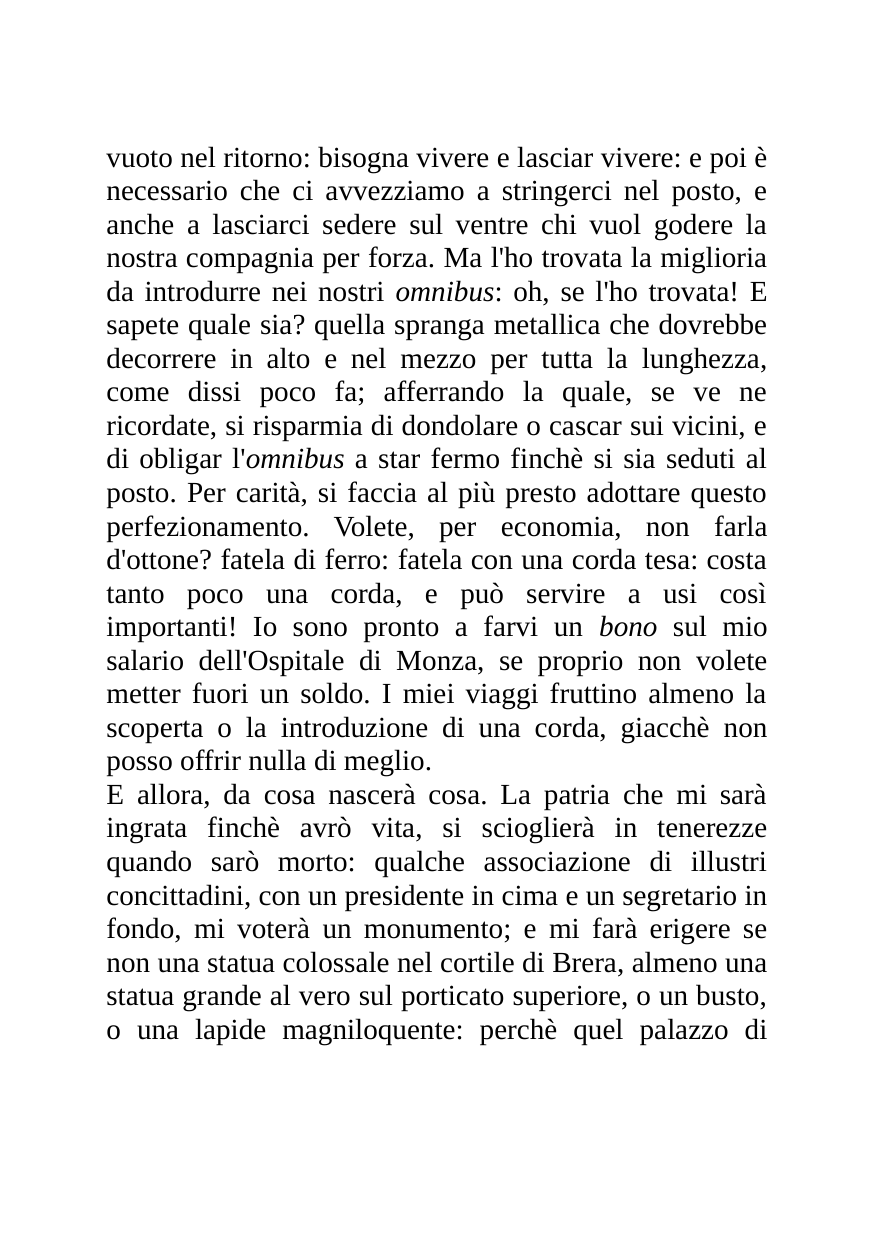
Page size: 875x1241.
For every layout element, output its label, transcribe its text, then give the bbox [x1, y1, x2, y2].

text vuoto nel ritorno: bisogna vivere e lasciar vivere: e poi è necessario che ci avvezziamo a stringerci nel posto, e anche a lasciarci sedere sul ventre chi vuol godere la nostra compagnia per forza. Ma l'ho trovata la miglioria da introdurre nei nostri omnibus: oh, se l'ho trovata! E sapete quale sia? quella spranga metallica che dovrebbe decorrere in alto e nel mezzo per tutta la lunghezza, come dissi poco fa; afferrando la quale, se ve ne ricordate, si risparmia di dondolare o cascar sui vicini, e di obligar l'omnibus a star fermo finchè si sia seduti al posto. Per carità, si faccia al più presto adottare questo perfezionamento. Volete, per economia, non farla d'ottone? fatela di ferro: fatela con una corda tesa: costa tanto poco una corda, e può servire a usi così importanti! Io sono pronto a farvi un bono sul mio salario dell'Ospitale di Monza, se proprio non volete metter fuori un soldo. I miei viaggi fruttino almeno la scoperta o la introduzione di una corda, giacchè non posso offrir nulla di meglio. [106, 140, 768, 777]
text E allora, da cosa nascerà cosa. La patria che mi sarà ingrata finchè avrò vita, si scioglierà in tenerezze quando sarò morto: qualche associazione di illustri concittadini, con un presidente in cima e un segretario in fondo, mi voterà un monumento; e mi farà erigere se non una statua colossale nel cortile di Brera, almeno una statua grande al vero sul porticato superiore, o un busto, o una lapide magniloquente: perchè quel palazzo di [106, 777, 768, 1045]
